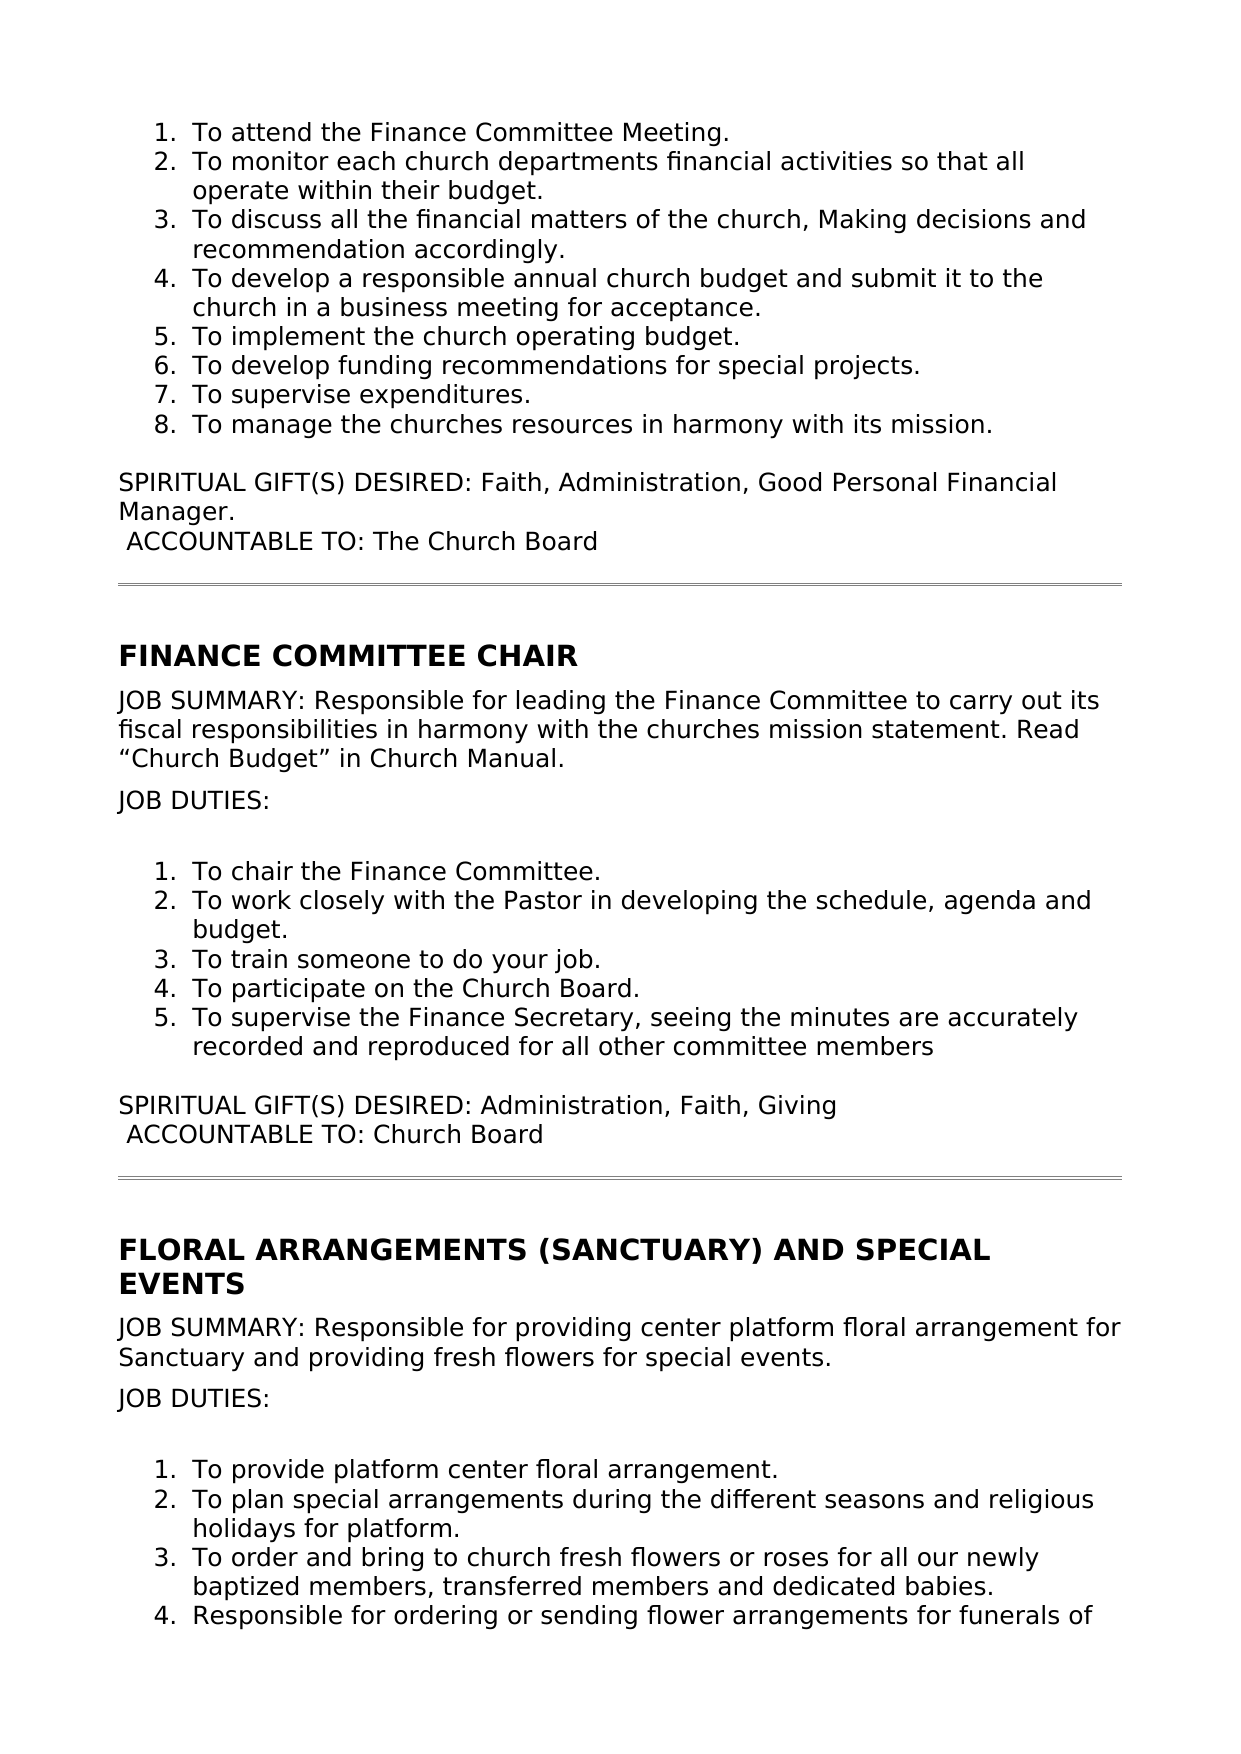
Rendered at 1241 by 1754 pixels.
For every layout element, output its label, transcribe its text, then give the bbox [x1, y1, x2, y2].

text JOB DUTIES: [118, 786, 1122, 815]
list To discuss all the financial matters of the church, Making decisions and recommendation accordingly. [177, 206, 1122, 264]
text JOB SUMMARY: Responsible for leading the Finance Committee to carry out its fiscal responsibilities in harmony with the churches mission statement. Read “Church Budget” in Church Manual. [118, 686, 1122, 774]
list To develop funding recommendations for special projects. [177, 351, 1122, 381]
list To supervise expenditures. [177, 381, 1122, 410]
list To provide platform center floral arrangement. [177, 1456, 1122, 1485]
list To participate on the Church Board. [177, 974, 1122, 1003]
list To work closely with the Pastor in developing the schedule, agenda and budget. [177, 887, 1122, 945]
list To chair the Finance Committee. [177, 857, 1122, 887]
text JOB DUTIES: [118, 1384, 1122, 1414]
list To manage the churches resources in harmony with its mission. [177, 410, 1122, 439]
list To develop a responsible annual church budget and submit it to the church in a business meeting for acceptance. [177, 264, 1122, 322]
list To monitor each church departments financial activities so that all operate within their budget. [177, 147, 1122, 206]
subtitle FLORAL ARRANGEMENTS (SANCTUARY) AND SPECIAL EVENTS [118, 1233, 1122, 1301]
list To train someone to do your job. [177, 945, 1122, 974]
subtitle FINANCE COMMITTEE CHAIR [118, 640, 1122, 674]
list To plan special arrangements during the different seasons and religious holidays for platform. [177, 1485, 1122, 1543]
list To order and bring to church fresh flowers or roses for all our newly baptized members, transferred members and dedicated babies. [177, 1543, 1122, 1601]
list Responsible for ordering or sending flower arrangements for funerals of [177, 1601, 1122, 1631]
text JOB SUMMARY: Responsible for providing center platform floral arrangement for Sanctuary and providing fresh flowers for special events. [118, 1314, 1122, 1372]
text SPIRITUAL GIFT(S) DESIRED: Faith, Administration, Good Personal Financial Manager. ACCOUNTABLE TO: The Church Board [118, 468, 1122, 556]
list To attend the Finance Committee Meeting. [177, 118, 1122, 147]
list To supervise the Finance Secretary, seeing the minutes are accurately recorded and reproduced for all other committee members [177, 1003, 1122, 1062]
list To implement the church operating budget. [177, 322, 1122, 351]
text SPIRITUAL GIFT(S) DESIRED: Administration, Faith, Giving ACCOUNTABLE TO: Church Board [118, 1091, 1122, 1149]
